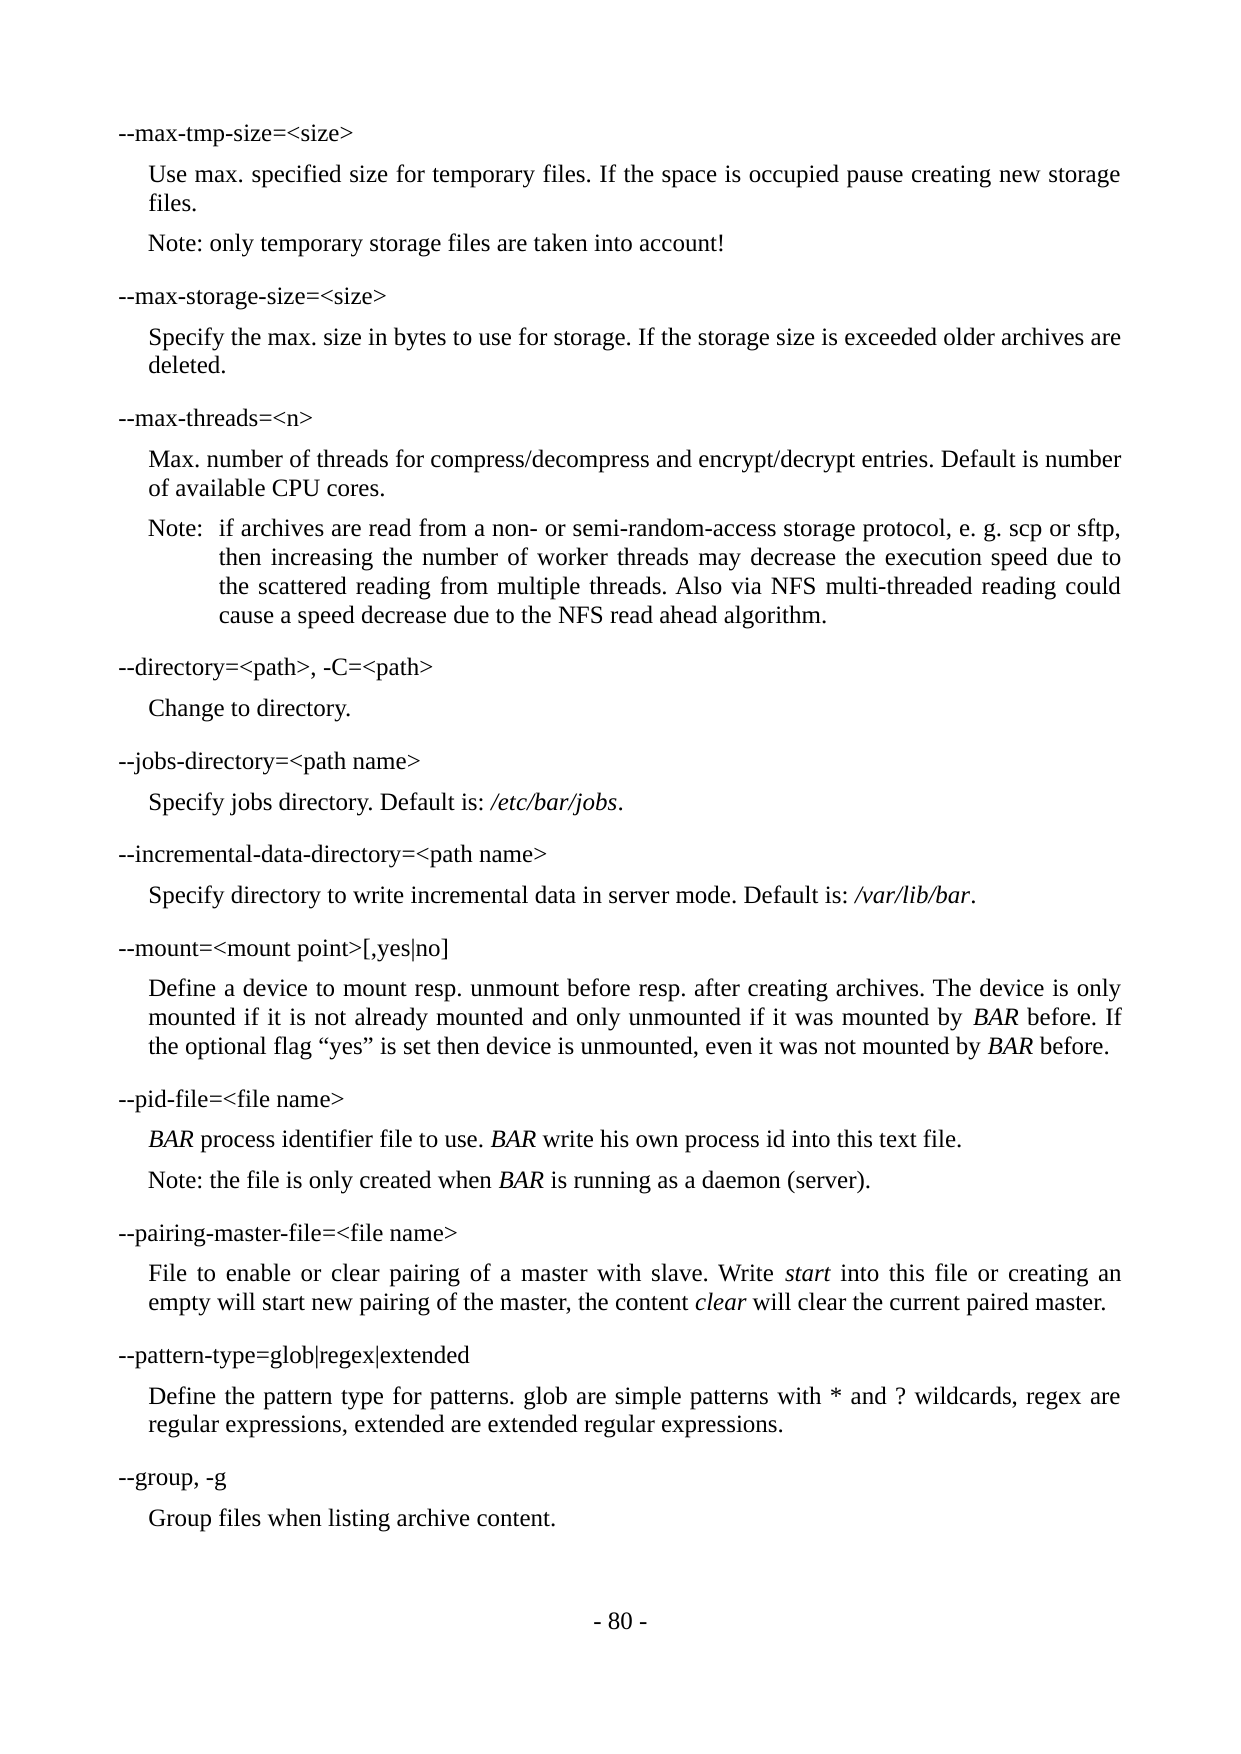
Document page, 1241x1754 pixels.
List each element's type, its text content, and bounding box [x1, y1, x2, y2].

text File to enable or clear pairing of a master with slave. Write start into this file or creating an empty will start new pairing of the master, the content clear will clear the current paired master. [148, 1258, 1122, 1316]
text BAR process identifier file to use. BAR write his own process id into this text file. [148, 1124, 1122, 1153]
text Specify directory to write incremental data in server mode. Default is: /var/lib/bar. [148, 880, 1122, 909]
title --mount=<mount point>[,yes|no] [118, 933, 1122, 961]
title --max-storage-size=<size> [118, 281, 1122, 310]
title --pairing-master-file=<file name> [118, 1218, 1122, 1247]
text Note: the file is only created when BAR is running as a daemon (server). [148, 1165, 1122, 1194]
title --pattern-type=glob|regex|extended [118, 1340, 1122, 1369]
text Note: only temporary storage files are taken into account! [148, 228, 1122, 257]
title --pid-file=<file name> [118, 1084, 1122, 1112]
text Max. number of threads for compress/decompress and encrypt/decrypt entries. Default is number of available CPU cores. [148, 444, 1122, 501]
title --group, -g [118, 1462, 1122, 1491]
text Note: if archives are read from a non- or semi-random-access storage protocol, e. g. scp or sftp, then increasing the number of worker threads may decrease the execution speed due to the scattered reading from multiple threads. Also via NFS multi-threaded reading could cause a speed decrease due to the NFS read ahead algorithm. [148, 513, 1122, 628]
text Define a device to mount resp. unmount before resp. after creating archives. The device is only mounted if it is not already mounted and only unmounted if it was mounted by BAR before. If the optional flag “yes” is set then device is unmounted, even it was not mounted by BAR before. [148, 973, 1122, 1060]
title --jobs-directory=<path name> [118, 746, 1122, 774]
text Define the pattern type for patterns. glob are simple patterns with * and ? wildcards, regex are regular expressions, extended are extended regular expressions. [148, 1381, 1122, 1438]
text Specify jobs directory. Default is: /etc/bar/jobs. [148, 787, 1122, 815]
title --max-threads=<n> [118, 403, 1122, 432]
title --incremental-data-directory=<path name> [118, 839, 1122, 868]
text Group files when listing archive content. [148, 1503, 1122, 1532]
title --directory=<path>, -C=<path> [118, 652, 1122, 681]
text Specify the max. size in bytes to use for storage. If the storage size is exceeded older archives are deleted. [148, 322, 1122, 379]
text Use max. specified size for temporary files. If the space is occupied pause creating new storage files. [148, 159, 1122, 216]
title --max-tmp-size=<size> [118, 118, 1122, 147]
text Change to directory. [148, 693, 1122, 722]
